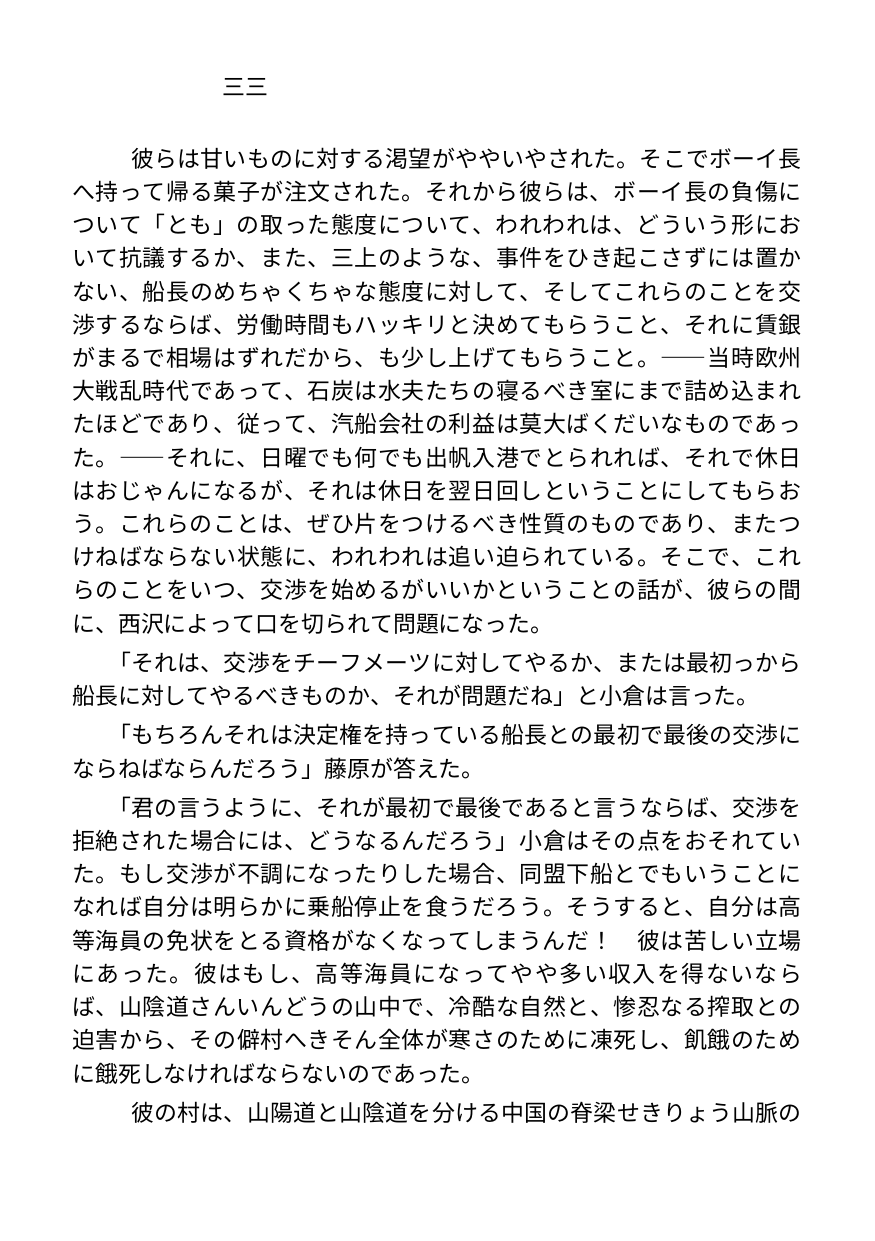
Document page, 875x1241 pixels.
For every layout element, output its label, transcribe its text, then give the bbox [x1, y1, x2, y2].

text 彼らは甘いものに対する渇望がややいやされた。そこでボーイ長へ持って帰る菓子が注文された。それから彼らは、ボーイ長の負傷について「とも」の取った態度について、われわれは、どういう形において抗議するか、また、三上のような、事件をひき起こさずには置かない、船長のめちゃくちゃな態度に対して、そしてこれらのことを交渉するならば、労働時間もハッキリと決めてもらうこと、それに賃銀がまるで相場はずれだから、も少し上げてもらうこと。――当時欧州大戦乱時代であって、石炭は水夫たちの寝るべき室にまで詰め込まれたほどであり、従って、汽船会社の利益は莫大ばくだいなものであった。――それに、日曜でも何でも出帆入港でとられれば、それで休日はおじゃんになるが、それは休日を翌日回しということにしてもらおう。これらのことは、ぜひ片をつけるべき性質のものであり、またつけねばならない状態に、われわれは追い迫られている。そこで、これらのことをいつ、交渉を始めるがいいかということの話が、彼らの間に、西沢によって口を切られて問題になった。 [72, 140, 802, 639]
text 三三 [72, 69, 802, 102]
text 「君の言うように、それが最初で最後であると言うならば、交渉を拒絶された場合には、どうなるんだろう」小倉はその点をおそれていた。もし交渉が不調になったりした場合、同盟下船とでもいうことになれば自分は明らかに乗船停止を食うだろう。そうすると、自分は高等海員の免状をとる資格がなくなってしまうんだ！ 彼は苦しい立場にあった。彼はもし、高等海員になってやや多い収入を得ないならば、山陰道さんいんどうの山中で、冷酷な自然と、惨忍なる搾取との迫害から、その僻村へきそん全体が寒さのために凍死し、飢餓のために餓死しなければならないのであった。 [72, 789, 802, 1089]
text 彼の村は、山陽道と山陰道を分ける中国の脊梁せきりょう山脈の [72, 1094, 802, 1128]
text 「もちろんそれは決定権を持っている船長との最初で最後の交渉にならねばならんだろう」藤原が答えた。 [72, 717, 802, 784]
text 「それは、交渉をチーフメーツに対してやるか、または最初っから船長に対してやるべきものか、それが問題だね」と小倉は言った。 [72, 645, 802, 711]
